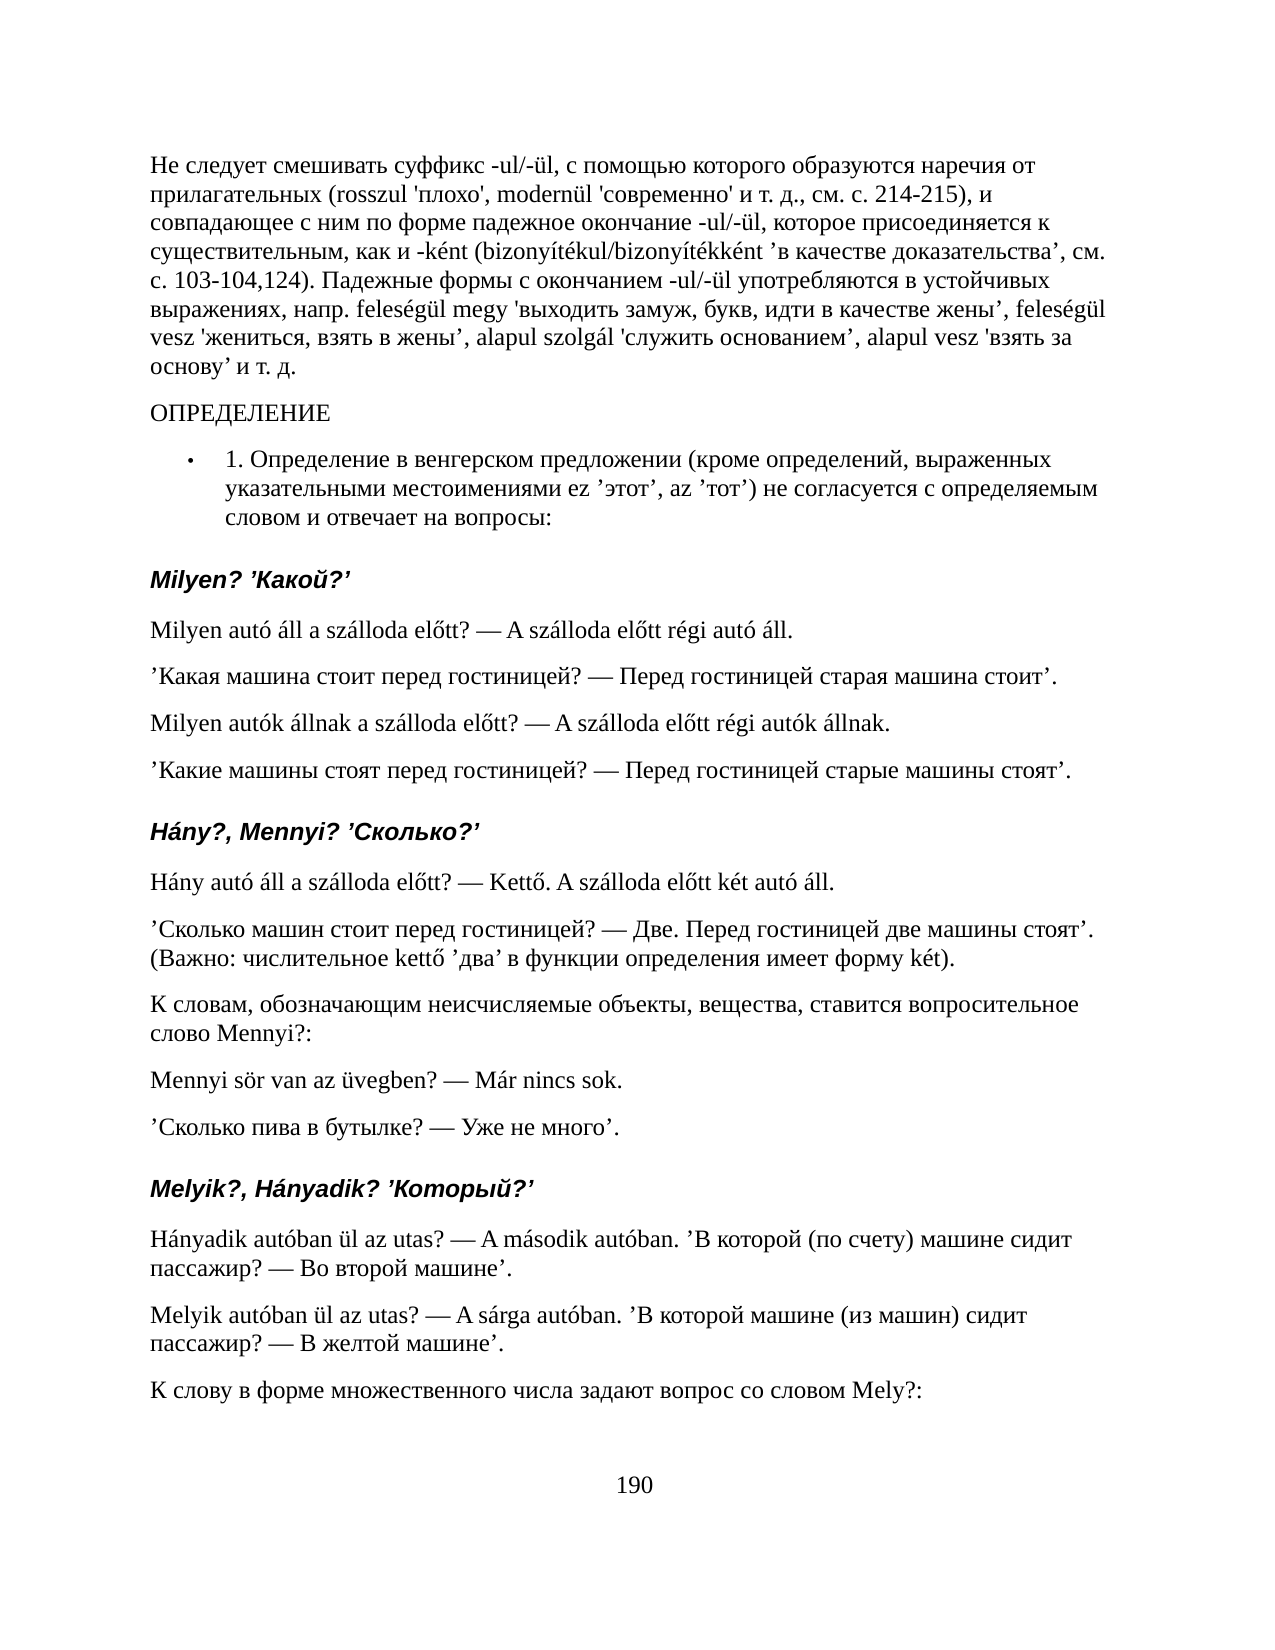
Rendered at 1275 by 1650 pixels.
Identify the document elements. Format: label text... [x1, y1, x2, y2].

text Milyen autók állnak a szálloda előtt? — A szálloda előtt régi autók állnak. [150, 708, 1125, 737]
subtitle Milyen? ’Какой?’ [150, 565, 1125, 593]
text Hányadik autóban ül az utas? — A második autóban. ’B которой (по счету) машине сидит пассажир? — Во второй машине’. [150, 1224, 1125, 1282]
text Milyen autó áll a szálloda előtt? — A szálloda előtt régi autó áll. [150, 615, 1125, 643]
text Melyik autóban ül az utas? — A sárga autóban. ’В которой машине (из машин) сидит пассажир? — В желтой машине’. [150, 1300, 1125, 1357]
subtitle Hány?, Mennyi? ’Сколько?’ [150, 817, 1125, 846]
text Mennyi sör van az üvegben? — Már nincs sok. [150, 1065, 1125, 1094]
text К словам, обозначающим неисчисляемые объекты, вещества, ставится вопросительное слово Mennyi?: [150, 989, 1125, 1047]
text Не следует смешивать суффикс -ul/-ül, с помощью которого образуются наречия от прилагательных (rosszul 'плохо', modernül 'современно' и т. д., см. с. 214-215), и совпадающее с ним по форме падежное окончание -ul/-ül, которое присоединяется к существительным, как и -ként (bizonyítékul/bizonyítékként ’в качестве доказательства’, см. с. 103-104,124). Падежные формы с окончанием -ul/-ül употребляются в устойчивых выражениях, напр. feleségül megy 'выходить замуж, букв, идти в качестве жены’, feleségül vesz 'жениться, взять в жены’, alapul szolgál 'служить основанием’, alapul vesz 'взять за основу’ и т. д. [150, 150, 1125, 380]
subtitle Melyik?, Hányadik? ’Который?’ [150, 1174, 1125, 1203]
text ’Какие машины стоят перед гостиницей? — Перед гостиницей старые машины стоят’. [150, 755, 1125, 783]
text ОПРЕДЕЛЕНИЕ [150, 398, 1125, 427]
text Hány autó áll a szálloda előtt? — Kettő. A szálloda előtt két autó áll. [150, 867, 1125, 896]
text К слову в форме множественного числа задают вопрос со словом Mely?: [150, 1375, 1125, 1404]
list 1. Определение в венгерском предложении (кроме определений, выраженных указательными местоимениями ez ’этот’, az ’тот’) не согласуется с определяемым словом и отвечает на вопросы: [187, 444, 1125, 531]
text ’Какая машина стоит перед гостиницей? — Перед гостиницей старая машина стоит’. [150, 661, 1125, 690]
text ’Сколько машин стоит перед гостиницей? — Две. Перед гостиницей две машины стоят’. (Важно: числительное kettő ’два’ в функции определения имеет форму két). [150, 914, 1125, 972]
text ’Сколько пива в бутылке? — Уже не много’. [150, 1112, 1125, 1140]
